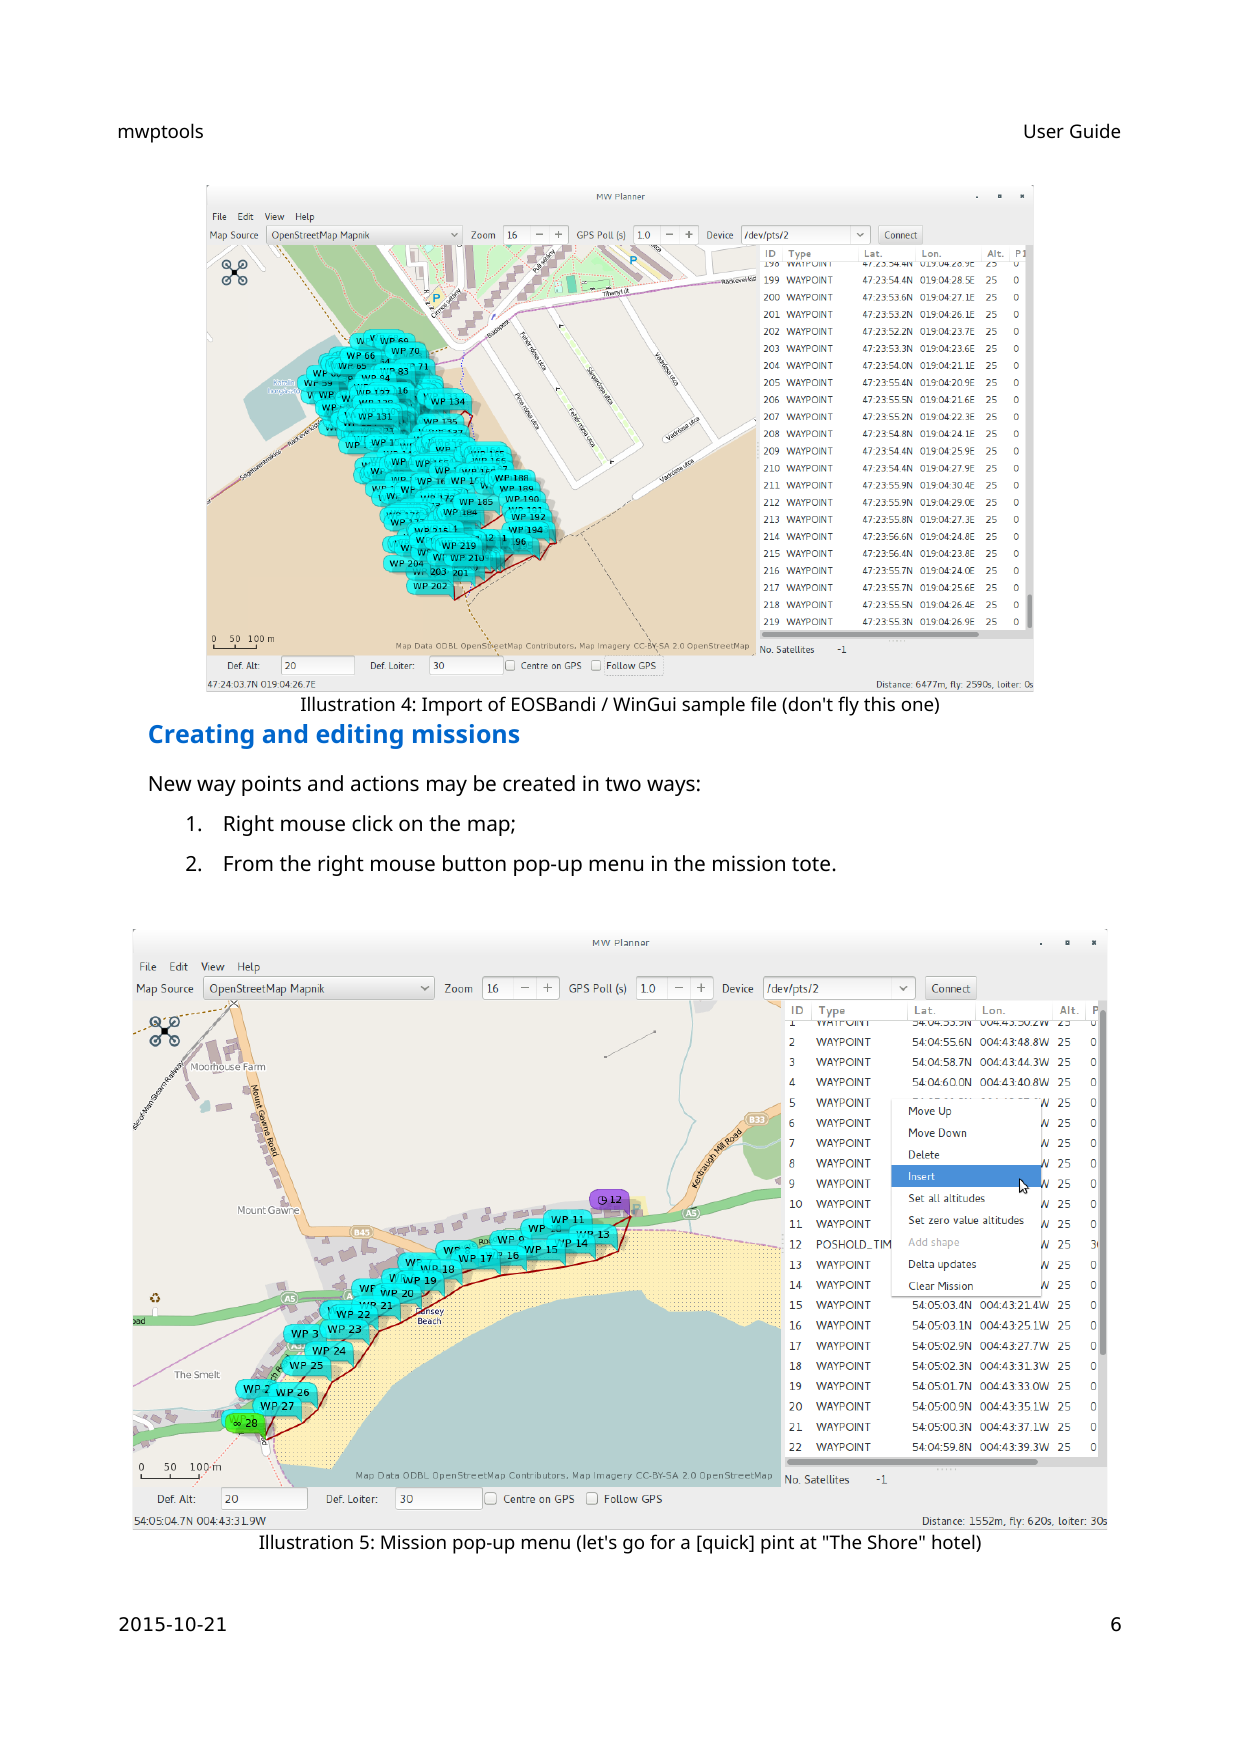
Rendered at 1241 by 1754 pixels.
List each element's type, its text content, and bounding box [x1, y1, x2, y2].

text New way points and actions may be created in two ways: [148, 769, 1122, 797]
text Illustration 4: Import of EOSBandi / WinGui sample file (don't fly this one) [207, 692, 1033, 717]
text Illustration 5: Mission pop-up menu (let's go for a [quick] pint at "The Shore" hotel) [133, 1530, 1107, 1555]
list Right mouse click on the map; [185, 809, 1122, 837]
subtitle Creating and editing missions [148, 173, 1122, 751]
list From the right mouse button pop-up menu in the mission tote. [185, 849, 1122, 877]
picture [132, 929, 1108, 1530]
picture [206, 185, 1034, 692]
